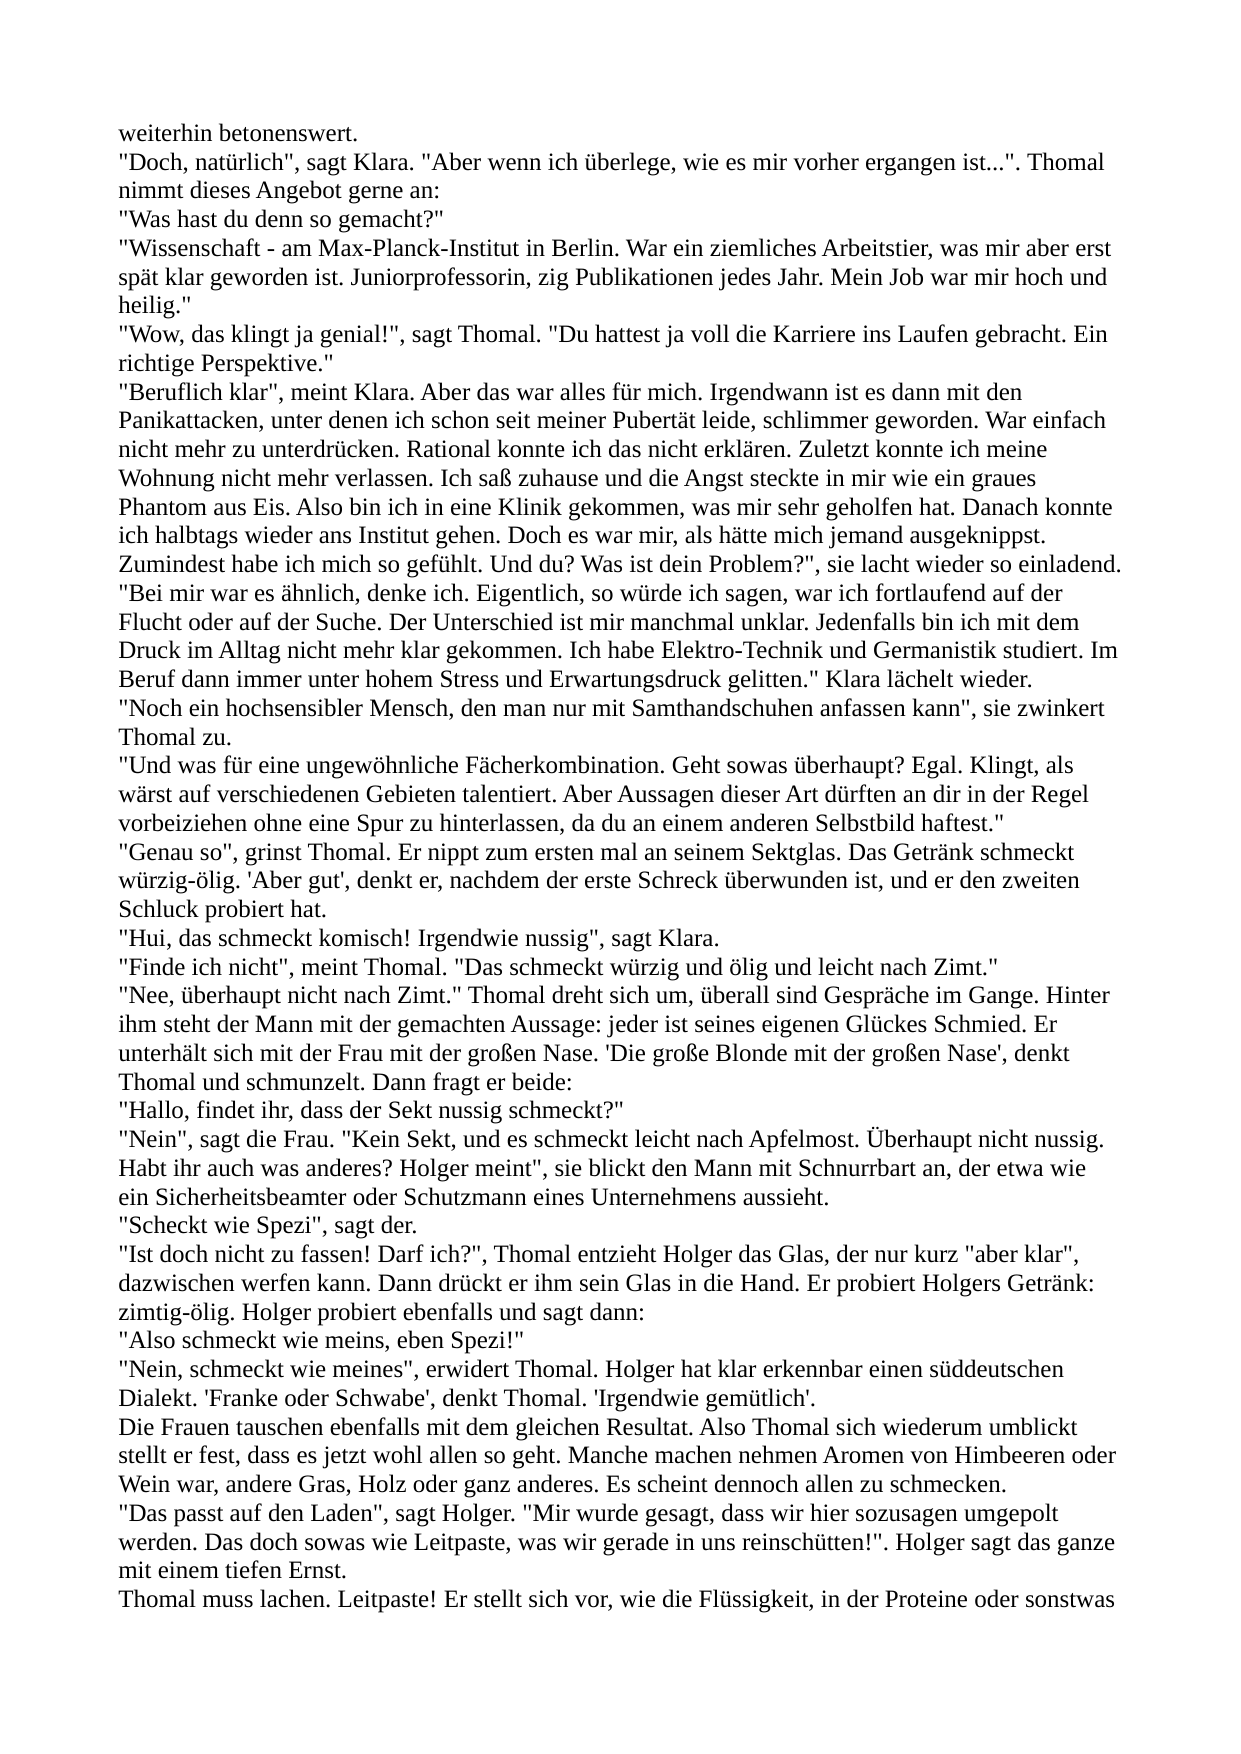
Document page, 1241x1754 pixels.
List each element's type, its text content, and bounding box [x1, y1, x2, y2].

text "Wissenschaft - am Max-Planck-Institut in Berlin. War ein ziemliches Arbeitstier, was mir aber erst spät klar geworden ist. Juniorprofessorin, zig Publikationen jedes Jahr. Mein Job war mir hoch und heilig." [118, 233, 1122, 319]
text "Nee, überhaupt nicht nach Zimt." Thomal dreht sich um, überall sind Gespräche im Gange. Hinter ihm steht der Mann mit der gemachten Aussage: jeder ist seines eigenen Glückes Schmied. Er unterhält sich mit der Frau mit der großen Nase. 'Die große Blonde mit der großen Nase', denkt Thomal und schmunzelt. Dann fragt er beide: [118, 981, 1122, 1096]
text "Hui, das schmeckt komisch! Irgendwie nussig", sagt Klara. [118, 923, 1122, 952]
text weiterhin betonenswert. [118, 118, 1122, 147]
text Thomal muss lachen. Leitpaste! Er stellt sich vor, wie die Flüssigkeit, in der Proteine oder sonstwas [118, 1584, 1122, 1613]
text "Und was für eine ungewöhnliche Fächerkombination. Geht sowas überhaupt? Egal. Klingt, als wärst auf verschiedenen Gebieten talentiert. Aber Aussagen dieser Art dürften an dir in der Regel vorbeiziehen ohne eine Spur zu hinterlassen, da du an einem anderen Selbstbild haftest." [118, 751, 1122, 837]
text "Also schmeckt wie meins, eben Spezi!" [118, 1326, 1122, 1354]
text "Doch, natürlich", sagt Klara. "Aber wenn ich überlege, wie es mir vorher ergangen ist...". Thomal nimmt dieses Angebot gerne an: [118, 147, 1122, 204]
text "Nein, schmeckt wie meines", erwidert Thomal. Holger hat klar erkennbar einen süddeutschen Dialekt. 'Franke oder Schwabe', denkt Thomal. 'Irgendwie gemütlich'. [118, 1354, 1122, 1412]
text "Ist doch nicht zu fassen! Darf ich?", Thomal entzieht Holger das Glas, der nur kurz "aber klar", dazwischen werfen kann. Dann drückt er ihm sein Glas in die Hand. Er probiert Holgers Getränk: zimtig-ölig. Holger probiert ebenfalls und sagt dann: [118, 1239, 1122, 1326]
text "Wow, das klingt ja genial!", sagt Thomal. "Du hattest ja voll die Karriere ins Laufen gebracht. Ein richtige Perspektive." [118, 319, 1122, 377]
text "Genau so", grinst Thomal. Er nippt zum ersten mal an seinem Sektglas. Das Getränk schmeckt würzig-ölig. 'Aber gut', denkt er, nachdem der erste Schreck überwunden ist, und er den zweiten Schluck probiert hat. [118, 837, 1122, 923]
text "Hallo, findet ihr, dass der Sekt nussig schmeckt?" [118, 1096, 1122, 1124]
text "Was hast du denn so gemacht?" [118, 204, 1122, 233]
text Die Frauen tauschen ebenfalls mit dem gleichen Resultat. Also Thomal sich wiederum umblickt stellt er fest, dass es jetzt wohl allen so geht. Manche machen nehmen Aromen von Himbeeren oder Wein war, andere Gras, Holz oder ganz anderes. Es scheint dennoch allen zu schmecken. [118, 1412, 1122, 1498]
text "Beruflich klar", meint Klara. Aber das war alles für mich. Irgendwann ist es dann mit den Panikattacken, unter denen ich schon seit meiner Pubertät leide, schlimmer geworden. War einfach nicht mehr zu unterdrücken. Rational konnte ich das nicht erklären. Zuletzt konnte ich meine Wohnung nicht mehr verlassen. Ich saß zuhause und die Angst steckte in mir wie ein graues Phantom aus Eis. Also bin ich in eine Klinik gekommen, was mir sehr geholfen hat. Danach konnte ich halbtags wieder ans Institut gehen. Doch es war mir, als hätte mich jemand ausgeknippst. Zumindest habe ich mich so gefühlt. Und du? Was ist dein Problem?", sie lacht wieder so einladend. [118, 377, 1122, 578]
text "Finde ich nicht", meint Thomal. "Das schmeckt würzig und ölig und leicht nach Zimt." [118, 952, 1122, 981]
text "Bei mir war es ähnlich, denke ich. Eigentlich, so würde ich sagen, war ich fortlaufend auf der Flucht oder auf der Suche. Der Unterschied ist mir manchmal unklar. Jedenfalls bin ich mit dem Druck im Alltag nicht mehr klar gekommen. Ich habe Elektro-Technik und Germanistik studiert. Im Beruf dann immer unter hohem Stress und Erwartungsdruck gelitten." Klara lächelt wieder. [118, 578, 1122, 693]
text "Scheckt wie Spezi", sagt der. [118, 1211, 1122, 1239]
text "Nein", sagt die Frau. "Kein Sekt, und es schmeckt leicht nach Apfelmost. Überhaupt nicht nussig. Habt ihr auch was anderes? Holger meint", sie blickt den Mann mit Schnurrbart an, der etwa wie ein Sicherheitsbeamter oder Schutzmann eines Unternehmens aussieht. [118, 1124, 1122, 1211]
text "Noch ein hochsensibler Mensch, den man nur mit Samthandschuhen anfassen kann", sie zwinkert Thomal zu. [118, 693, 1122, 751]
text "Das passt auf den Laden", sagt Holger. "Mir wurde gesagt, dass wir hier sozusagen umgepolt werden. Das doch sowas wie Leitpaste, was wir gerade in uns reinschütten!". Holger sagt das ganze mit einem tiefen Ernst. [118, 1498, 1122, 1584]
